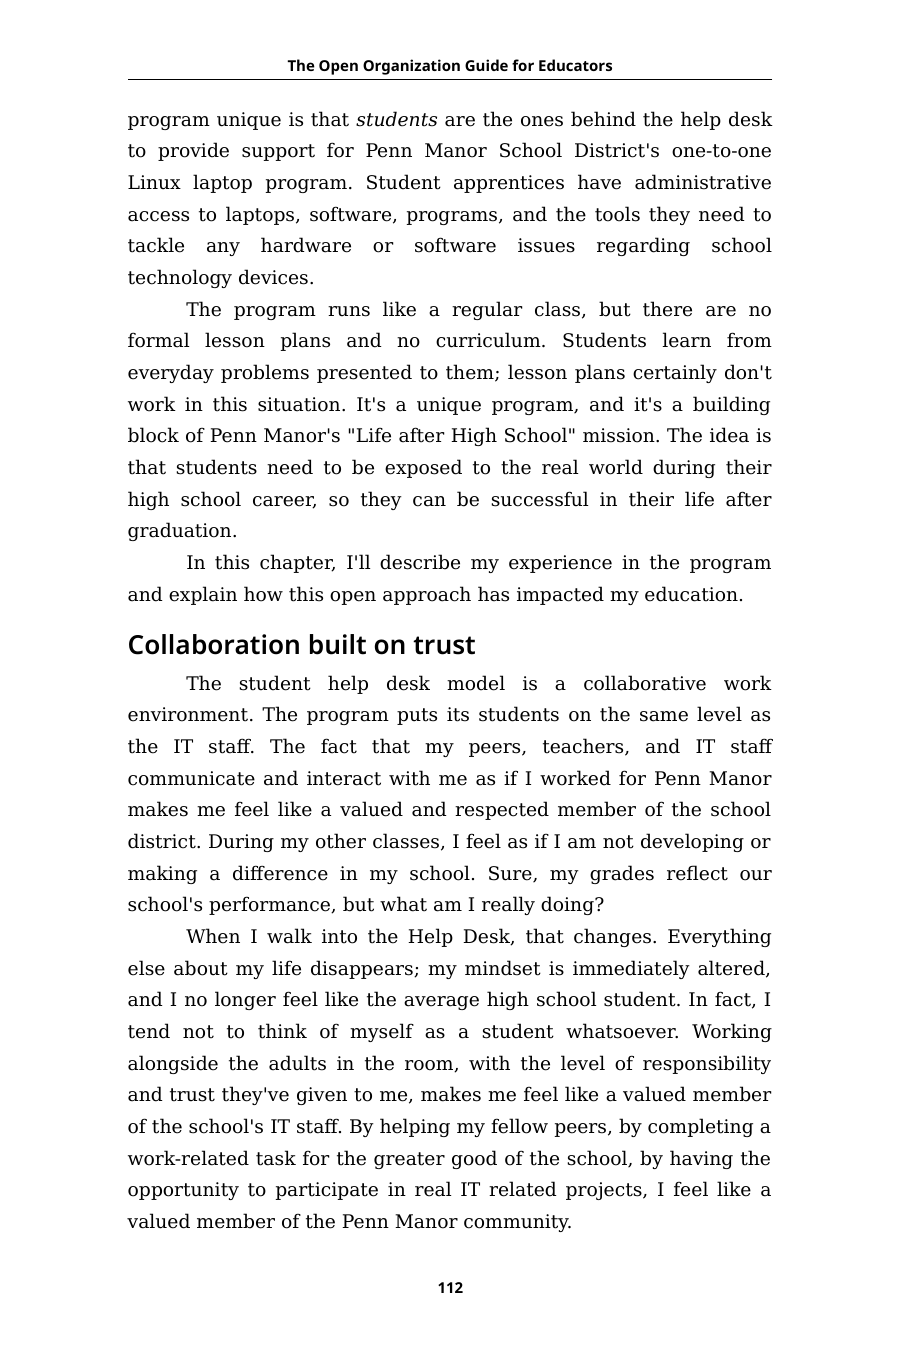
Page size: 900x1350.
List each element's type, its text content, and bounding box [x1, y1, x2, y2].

text The student help desk model is a collaborative work environment. The program puts its students on the same level as the IT staff. The fact that my peers, teachers, and IT staff communicate and interact with me as if I worked for Penn Manor makes me feel like a valued and respected member of the school district. During my other classes, I feel as if I am not developing or making a difference in my school. Sure, my grades reflect our school's performance, but what am I really doing? [127, 673, 772, 916]
text program unique is that students are the ones behind the help desk to provide support for Penn Manor School District's one-to-one Linux laptop program. Student apprentices have administrative access to laptops, software, programs, and the tools they need to tackle any hardware or software issues regarding school technology devices. [127, 109, 772, 289]
text When I walk into the Help Desk, that changes. Everything else about my life disappears; my mindset is immediately altered, and I no longer feel like the average high school student. In fact, I tend not to think of myself as a student whatsoever. Working alongside the adults in the room, with the level of responsibility and trust they've given to me, makes me feel like a valued member of the school's IT staff. By helping my fellow peers, by completing a work-related task for the greater good of the school, by having the opportunity to participate in real IT related projects, I feel like a valued member of the Penn Manor community. [127, 926, 772, 1233]
text The program runs like a regular class, but there are no formal lesson plans and no curriculum. Students learn from everyday problems presented to them; lesson plans certainly don't work in this situation. It's a unique program, and it's a building block of Penn Manor's "Life after High School" mission. The idea is that students need to be exposed to the real world during their high school career, so they can be successful in their life after graduation. [127, 299, 772, 542]
text In this chapter, I'll describe my experience in the program and explain how this open approach has impacted my education. [127, 552, 772, 606]
subtitle Collaboration built on trust [127, 630, 772, 660]
